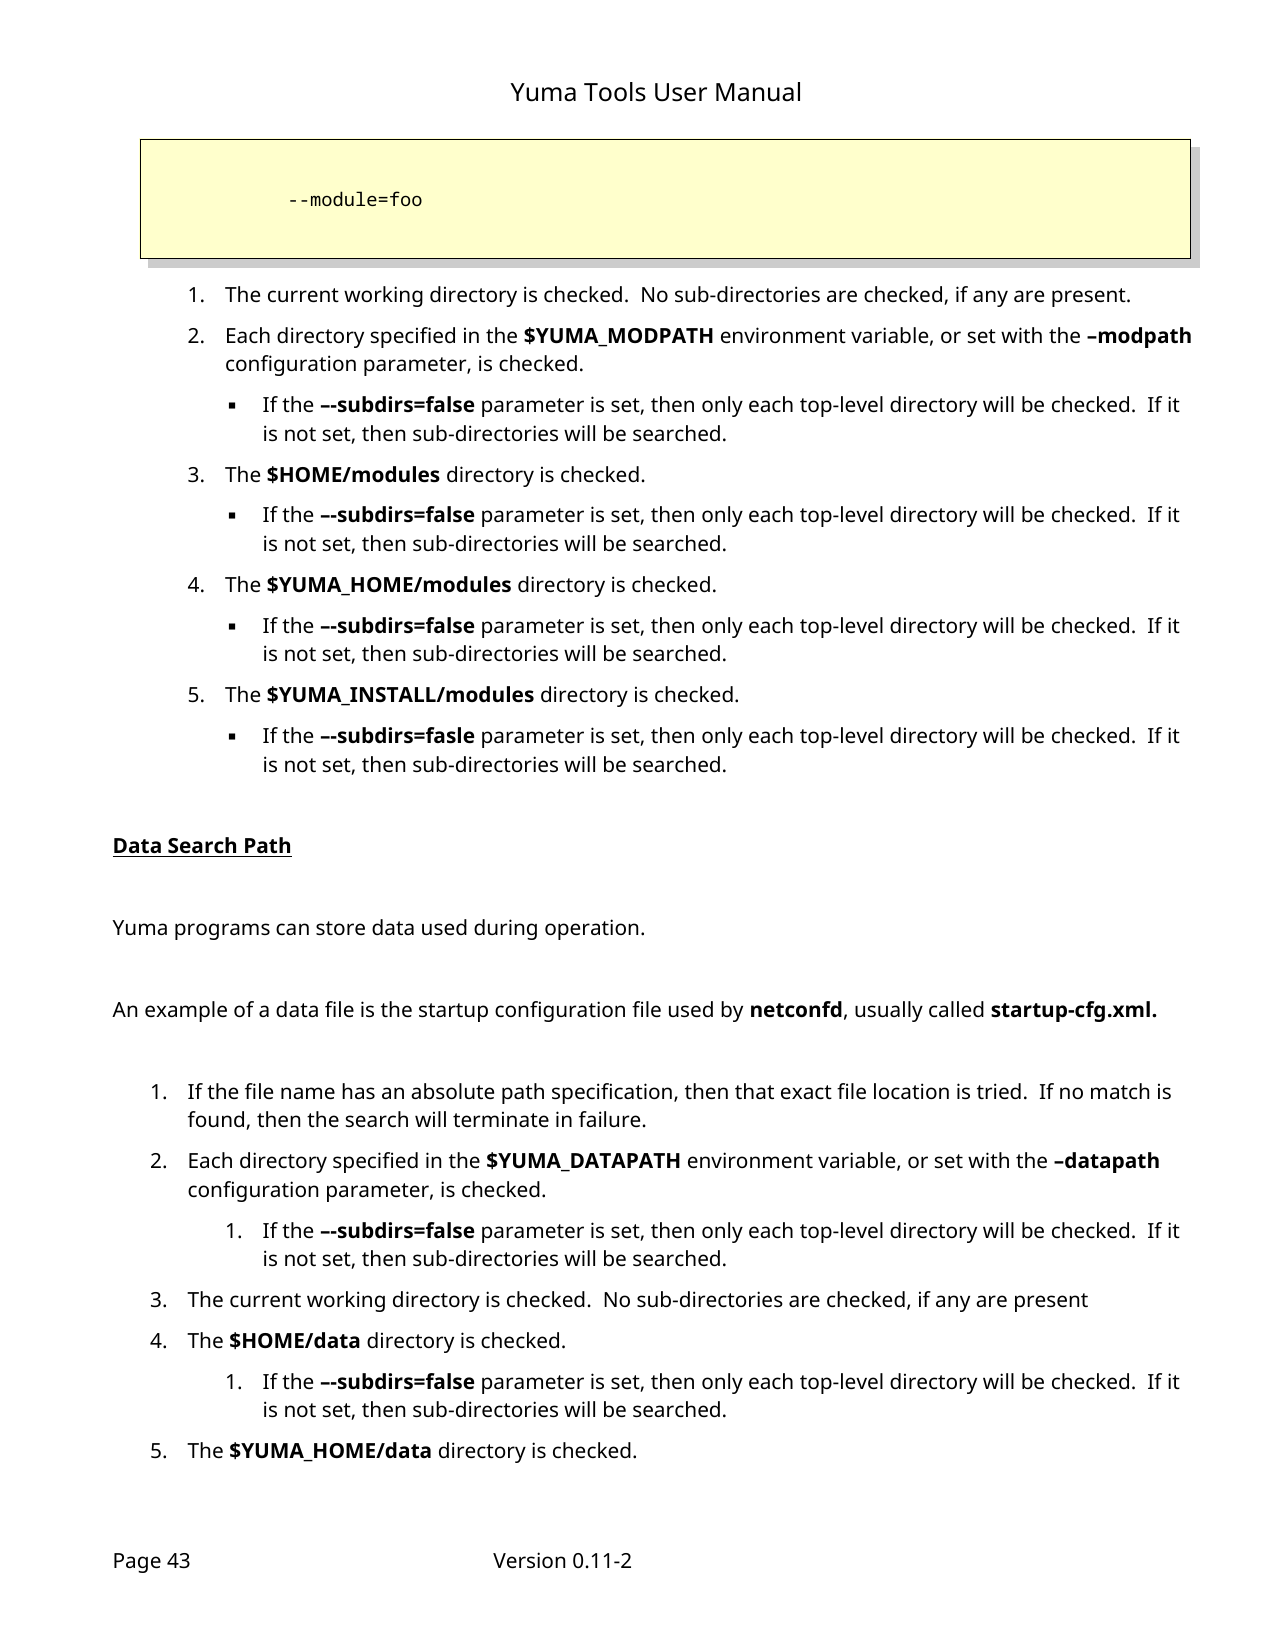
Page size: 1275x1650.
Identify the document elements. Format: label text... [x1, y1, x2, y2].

list The $HOME/data directory is checked. [150, 1326, 1200, 1355]
list If the –-subdirs=false parameter is set, then only each top-level directory will be checked. If it is not set, then sub-directories will be searched. [225, 390, 1200, 447]
list The $YUMA_INSTALL/modules directory is checked. [187, 680, 1200, 709]
text --module=foo [141, 176, 1190, 212]
list The $YUMA_HOME/modules directory is checked. [187, 570, 1200, 598]
list The current working directory is checked. No sub-directories are checked, if any are present [150, 1285, 1200, 1314]
list The $YUMA_HOME/data directory is checked. [150, 1437, 1200, 1465]
list If the file name has an absolute path specification, then that exact file location is tried. If no match is found, then the search will terminate in failure. [150, 1077, 1200, 1134]
list If the –-subdirs=fasle parameter is set, then only each top-level directory will be checked. If it is not set, then sub-directories will be searched. [225, 721, 1200, 778]
list If the –-subdirs=false parameter is set, then only each top-level directory will be checked. If it is not set, then sub-directories will be searched. [225, 1216, 1200, 1273]
list The current working directory is checked. No sub-directories are checked, if any are present. [187, 280, 1200, 308]
list The $HOME/modules directory is checked. [187, 460, 1200, 488]
list If the –-subdirs=false parameter is set, then only each top-level directory will be checked. If it is not set, then sub-directories will be searched. [225, 611, 1200, 668]
list If the –-subdirs=false parameter is set, then only each top-level directory will be checked. If it is not set, then sub-directories will be searched. [225, 1367, 1200, 1424]
text Data Search Path [112, 832, 1200, 860]
list Each directory specified in the $YUMA_DATAPATH environment variable, or set with the –datapath configuration parameter, is checked. [150, 1147, 1200, 1203]
text Yuma programs can store data used during operation. [112, 913, 1200, 942]
list Each directory specified in the $YUMA_MODPATH environment variable, or set with the –modpath configuration parameter, is checked. [187, 321, 1200, 378]
text An example of a data file is the startup configuration file used by netconfd, usually called startup-cfg.xml. [112, 995, 1200, 1024]
list If the –-subdirs=false parameter is set, then only each top-level directory will be checked. If it is not set, then sub-directories will be searched. [225, 501, 1200, 557]
